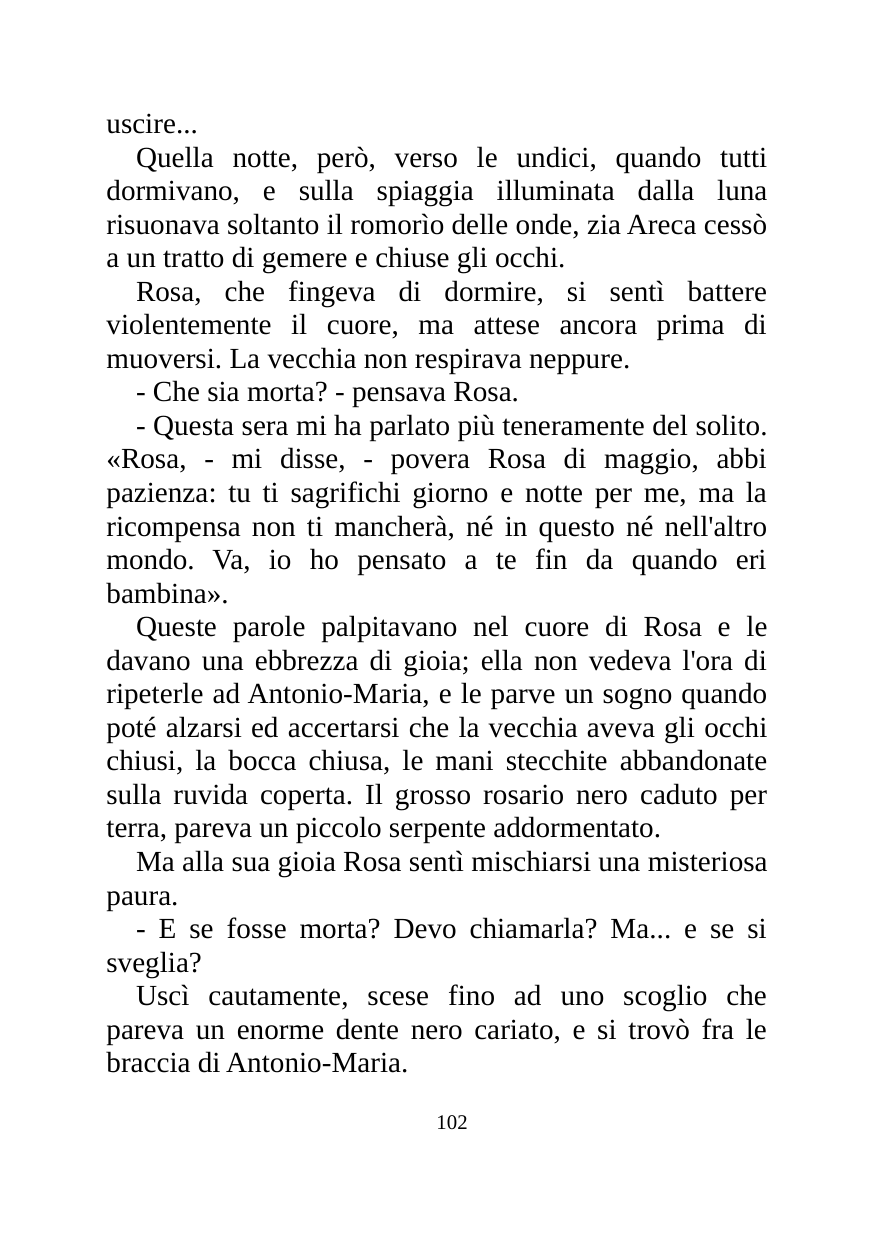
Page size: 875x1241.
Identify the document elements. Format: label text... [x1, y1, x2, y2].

text Queste parole palpitavano nel cuore di Rosa e le davano una ebbrezza di gioia; ella non vedeva l'ora di ripeterle ad Antonio-Maria, e le parve un sogno quando poté alzarsi ed accertarsi che la vecchia aveva gli occhi chiusi, la bocca chiusa, le mani stecchite abbandonate sulla ruvida coperta. Il grosso rosario nero caduto per terra, pareva un piccolo serpente addormentato. [106, 609, 768, 844]
text - Che sia morta? - pensava Rosa. [106, 374, 768, 408]
text Uscì cautamente, scese fino ad uno scoglio che pareva un enorme dente nero cariato, e si trovò fra le braccia di Antonio-Maria. [106, 978, 768, 1079]
text - Questa sera mi ha parlato più teneramente del solito. «Rosa, - mi disse, - povera Rosa di maggio, abbi pazienza: tu ti sagrifichi giorno e notte per me, ma la ricompensa non ti mancherà, né in questo né nell'altro mondo. Va, io ho pensato a te fin da quando eri bambina». [106, 408, 768, 609]
text Ma alla sua gioia Rosa sentì mischiarsi una misteriosa paura. [106, 844, 768, 911]
text Rosa, che fingeva di dormire, si sentì battere violentemente il cuore, ma attese ancora prima di muoversi. La vecchia non respirava neppure. [106, 274, 768, 374]
text - E se fosse morta? Devo chiamarla? Ma... e se si sveglia? [106, 911, 768, 978]
text uscire... [106, 106, 768, 140]
text Quella notte, però, verso le undici, quando tutti dormivano, e sulla spiaggia illuminata dalla luna risuonava soltanto il romorìo delle onde, zia Areca cessò a un tratto di gemere e chiuse gli occhi. [106, 140, 768, 274]
